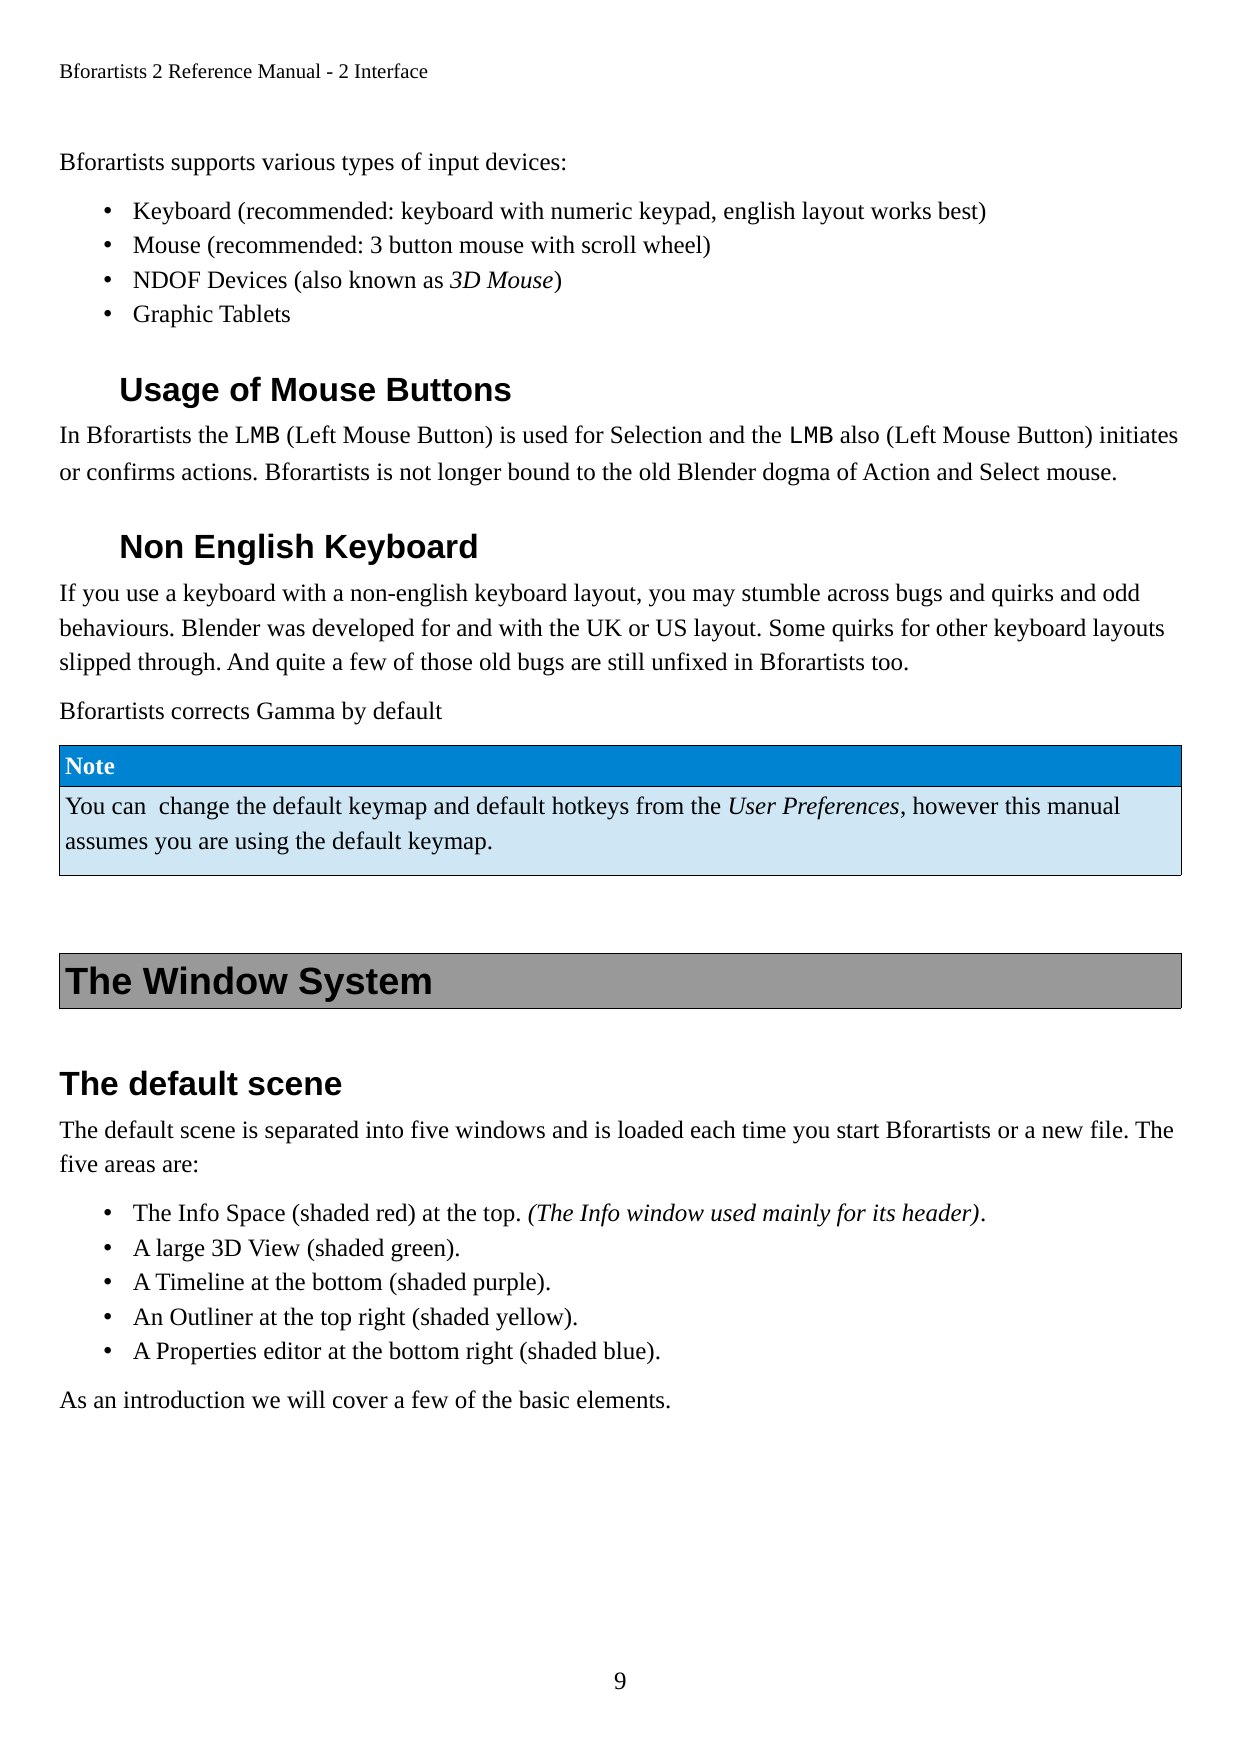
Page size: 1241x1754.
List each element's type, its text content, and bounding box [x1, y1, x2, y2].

subtitle Non English Keyboard [59, 527, 1181, 566]
subtitle The default scene [59, 1063, 1181, 1102]
list A large 3D View (shaded green). [103, 1233, 1181, 1261]
list Mouse (recommended: 3 button mouse with scroll wheel) [103, 231, 1181, 259]
text In Bforartists the LMB (Left Mouse Button) is used for Selection and the LMB also (Left Mouse Button) initiates or confirms actions. Bforartists is not longer bound to the old Blender dogma of Action and Select mouse. [59, 421, 1181, 486]
list An Outliner at the top right (shaded yellow). [103, 1302, 1181, 1330]
table_header Note [60, 746, 1181, 786]
list Graphic Tablets [103, 299, 1181, 328]
list NDOF Devices (also known as 3D Mouse) [103, 265, 1181, 294]
table_header The Window System [60, 954, 1181, 1008]
text As an introduction we will cover a few of the basic elements. [59, 1385, 1181, 1414]
list A Properties editor at the bottom right (shaded blue). [103, 1336, 1181, 1365]
text Bforartists supports various types of input devices: [59, 147, 1181, 176]
text Bforartists corrects Gamma by default [59, 696, 1181, 725]
list A Timeline at the bottom (shaded purple). [103, 1267, 1181, 1296]
list Keyboard (recommended: keyboard with numeric keypad, english layout works best) [103, 196, 1181, 225]
text If you use a keyboard with a non-english keyboard layout, you may stumble across bugs and quirks and odd behaviours. Blender was developed for and with the UK or US layout. Some quirks for other keyboard layouts slipped through. And quite a few of those old bugs are still unfixed in Bforartists too. [59, 578, 1181, 676]
table_cell You can change the default keymap and default hotkeys from the User Preferences, however this manual assumes you are using the default keymap. [60, 787, 1181, 875]
list The Info Space (shaded red) at the top. (The Info window used mainly for its header). [103, 1198, 1181, 1227]
subtitle Usage of Mouse Buttons [59, 369, 1181, 408]
text The default scene is separated into five windows and is loaded each time you start Bforartists or a new file. The five areas are: [59, 1115, 1181, 1178]
